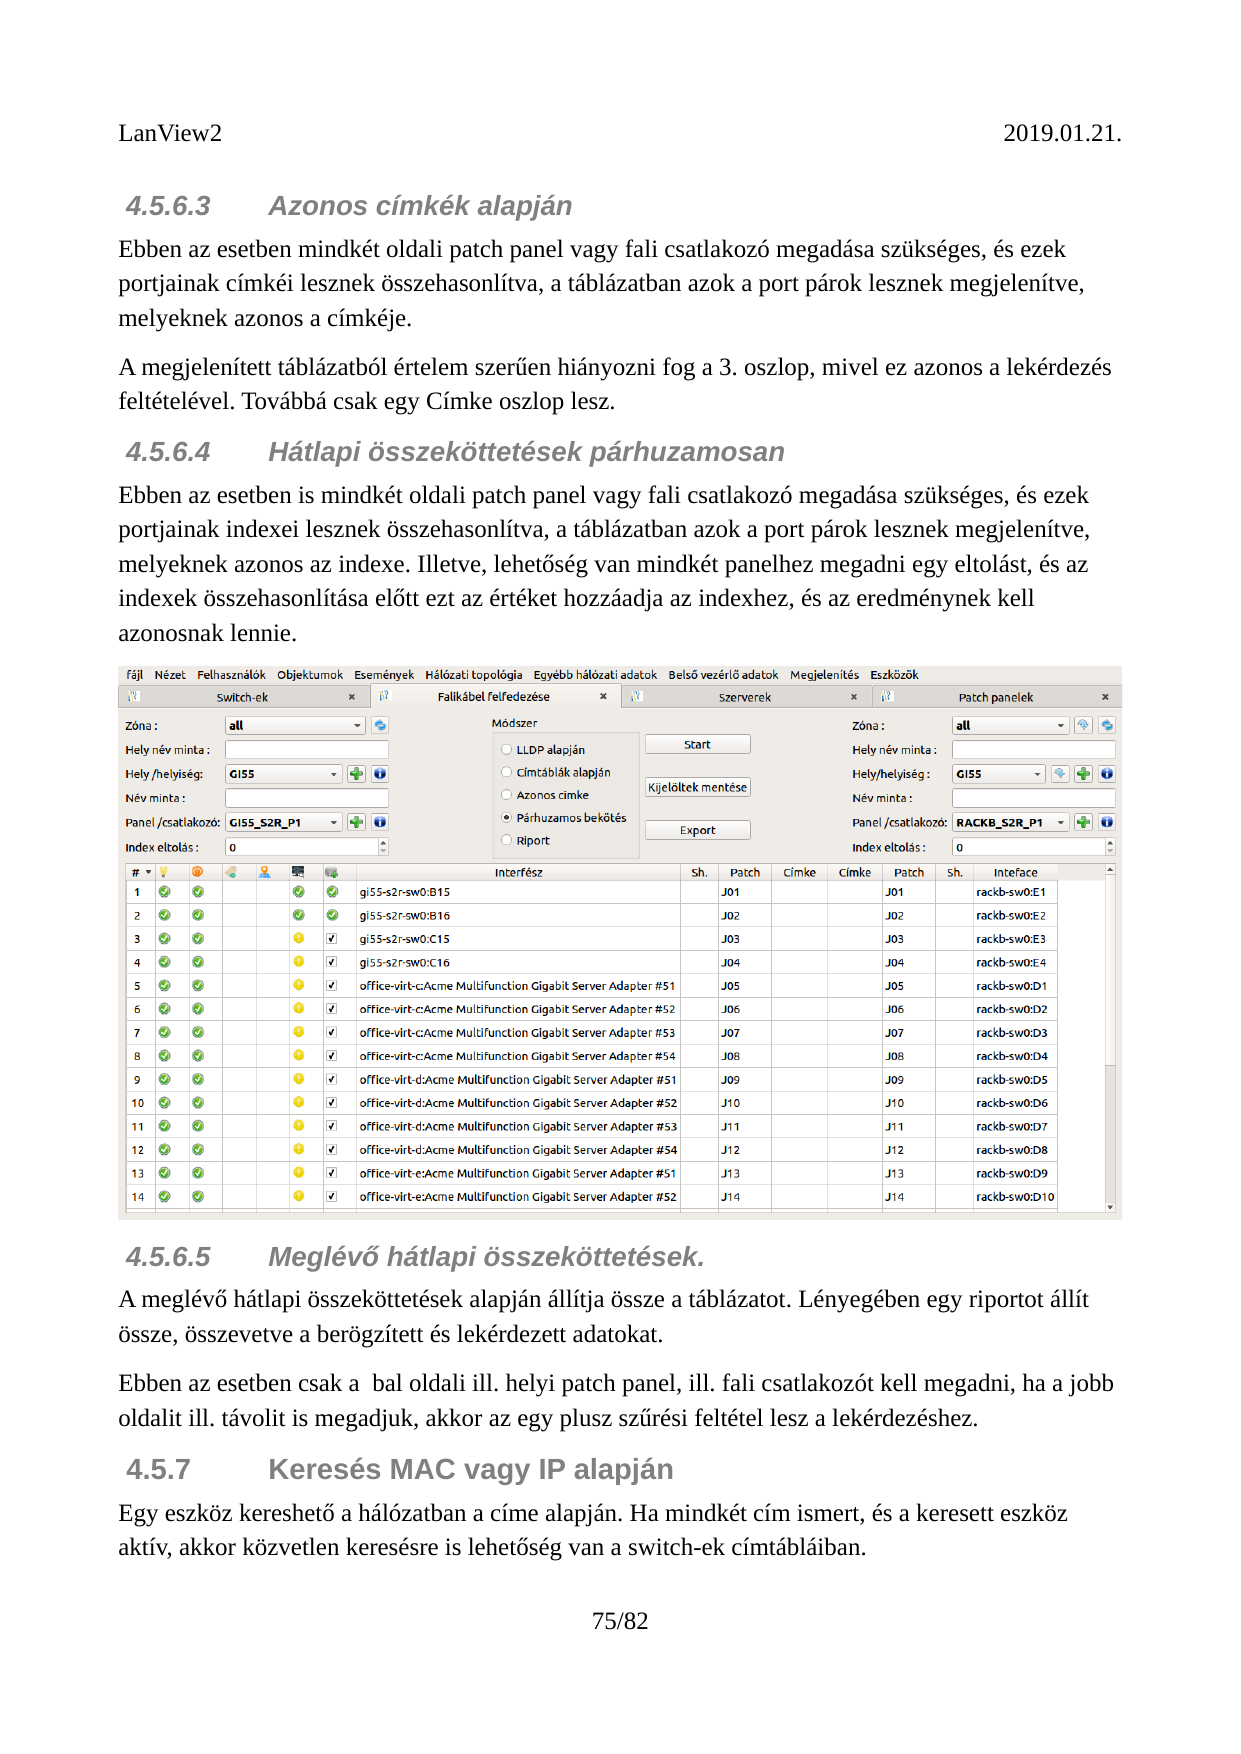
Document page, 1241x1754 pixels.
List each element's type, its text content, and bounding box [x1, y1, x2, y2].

text Ebben az esetben csak a bal oldali ill. helyi patch panel, ill. fali csatlakozót kell megadni, ha a jobb oldalit ill. távolit is megadjuk, akkor az egy plusz szűrési feltétel lesz a lekérdezéshez. [118, 1368, 1122, 1431]
subtitle Meglévő hátlapi összeköttetések. [118, 1240, 1122, 1272]
text A megjelenített táblázatból értelem szerűen hiányozni fog a 3. oszlop, mivel ez azonos a lekérdezés feltételével. Továbbá csak egy Címke oszlop lesz. [118, 352, 1122, 415]
text Egy eszköz kereshető a hálózatban a címe alapján. Ha mindkét cím ismert, és a keresett eszköz aktív, akkor közvetlen keresésre is lehetőség van a switch-ek címtábláiban. [118, 1498, 1122, 1561]
subtitle Azonos címkék alapján [118, 189, 1122, 221]
subtitle Hátlapi összeköttetések párhuzamosan [118, 436, 1122, 467]
text A meglévő hátlapi összeköttetések alapján állítja össze a táblázatot. Lényegében egy riportot állít össze, összevetve a berögzített és lekérdezett adatokat. [118, 1284, 1122, 1348]
subtitle Keresés MAC vagy IP alapján [118, 1452, 1122, 1485]
text Ebben az esetben is mindkét oldali patch panel vagy fali csatlakozó megadása szükséges, és ezek portjainak indexei lesznek összehasonlítva, a táblázatban azok a port párok lesznek megjelenítve, melyeknek azonos az indexe. Illetve, lehetőség van mindkét panelhez megadni egy eltolást, és az indexek összehasonlítása előtt ezt az értéket hozzáadja az indexhez, és az eredménynek kell azonosnak lennie. [118, 480, 1122, 647]
picture [118, 666, 1123, 1220]
text Ebben az esetben mindkét oldali patch panel vagy fali csatlakozó megadása szükséges, és ezek portjainak címkéi lesznek összehasonlítva, a táblázatban azok a port párok lesznek megjelenítve, melyeknek azonos a címkéje. [118, 234, 1122, 332]
